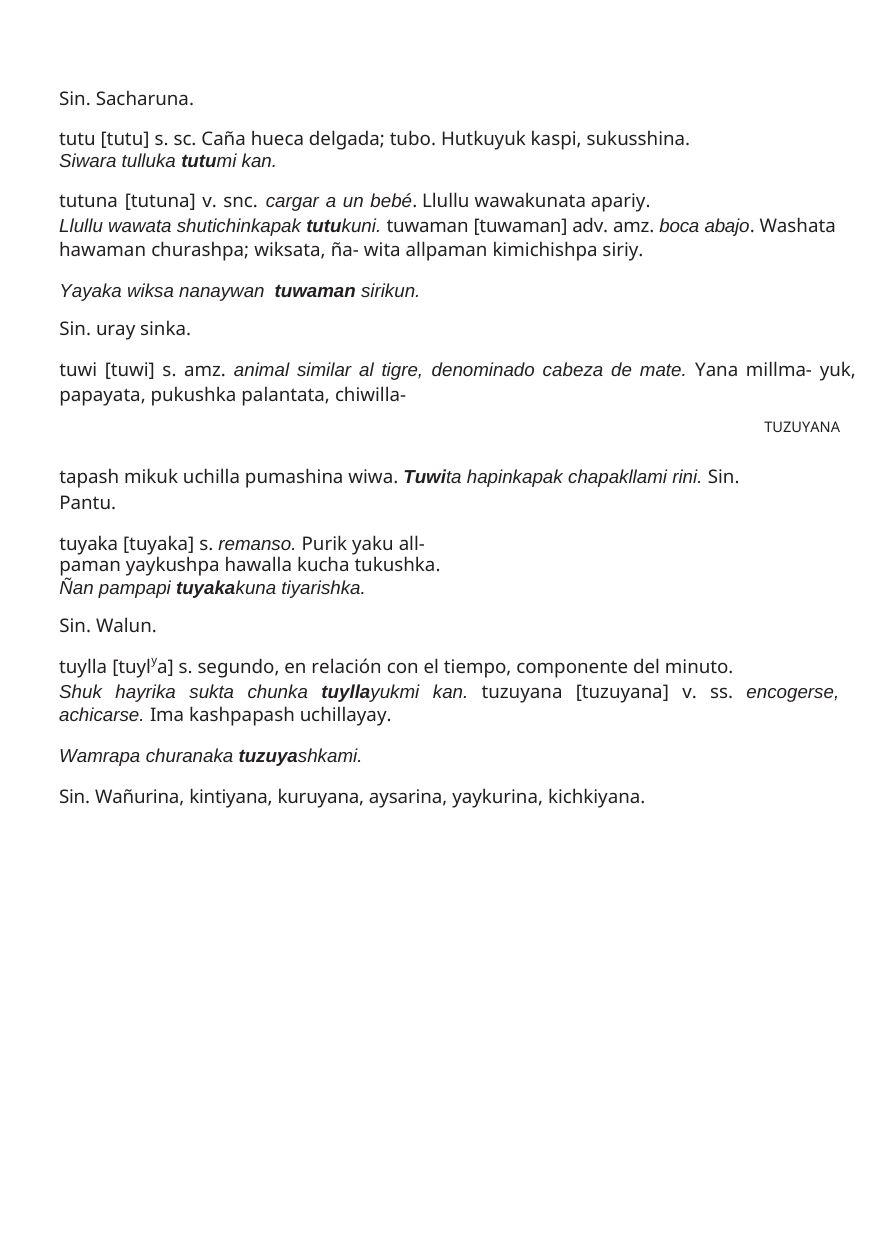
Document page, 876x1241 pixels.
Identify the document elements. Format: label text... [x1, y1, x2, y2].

text Sin. uray sinka. [59, 319, 856, 339]
text paman yaykushpa hawalla kucha tukushka. [59, 555, 856, 576]
text Llullu wawata shutichinkapak tutukuni. tuwaman [tuwaman] adv. amz. boca abajo. Washata hawaman churashpa; wiksata, ña- wita allpaman kimichishpa siriy. [59, 214, 856, 262]
text TUZUYANA [19, 416, 840, 436]
text tapash mikuk uchilla pumashina wiwa. Tuwita hapinkapak chapakllami rini. Sin. Pantu. [59, 463, 792, 515]
text Sin. Sacharuna. [59, 88, 856, 109]
text tutuna [tutuna] v. snc. cargar a un bebé. Llullu wawakunata apariy. [59, 188, 857, 212]
text Sin. Wañurina, kintiyana, kuruyana, aysarina, yaykurina, kichkiyana. [59, 783, 856, 809]
text tuwi [tuwi] s. amz. animal similar al tigre, denominado cabeza de mate. Yana millma- yuk, papayata, pukushka palantata, chiwilla- [59, 356, 856, 407]
text tuyaka [tuyaka] s. remanso. Purik yaku all- [59, 532, 856, 555]
text tuylla [tuylya] s. segundo, en relación con el tiempo, componente del minuto. [59, 653, 856, 678]
text Ñan pampapi tuyakakuna tiyarishka. [59, 577, 856, 598]
text tutu [tutu] s. sc. Caña hueca delgada; tubo. Hutkuyuk kaspi, sukusshina. [59, 126, 857, 150]
text Yayaka wiksa nanaywan tuwaman sirikun. [59, 280, 856, 301]
text Shuk hayrika sukta chunka tuyllayukmi kan. tuzuyana [tuzuyana] v. ss. encogerse, achicarse. Ima kashpapash uchillayay. [59, 680, 840, 727]
text Siwara tulluka tutumi kan. [59, 151, 856, 171]
text Wamrapa churanaka tuzuyashkami. [59, 744, 856, 766]
text Sin. Walun. [59, 616, 856, 637]
